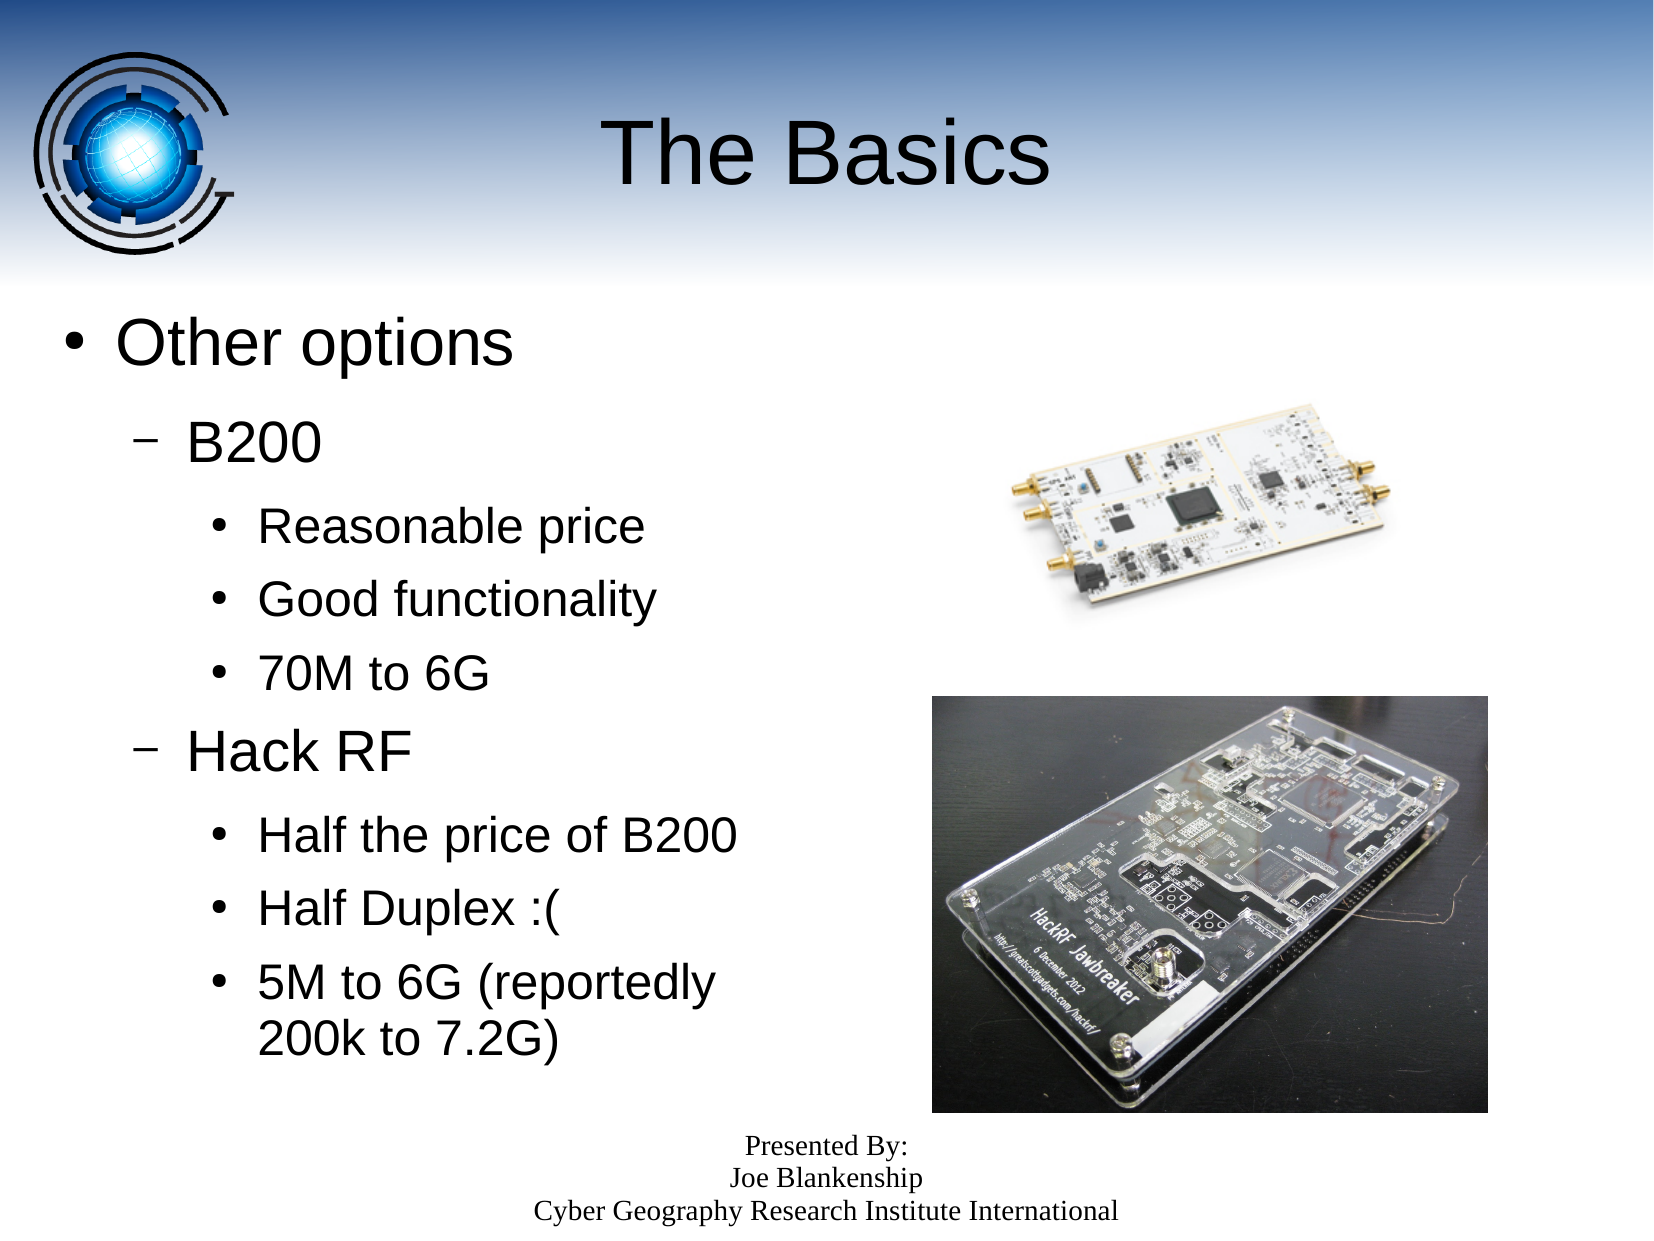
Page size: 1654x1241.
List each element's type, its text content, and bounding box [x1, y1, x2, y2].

title The Basics [82, 49, 1571, 257]
list Other options B200 Reasonable price Good functionality 70M to 6G Hack RF Half the price of B200 Half Duplex :( 5M to 6G (reportedly 200k to 7.2G) [45, 305, 826, 1141]
picture [18, 44, 259, 261]
picture [932, 306, 1488, 1113]
